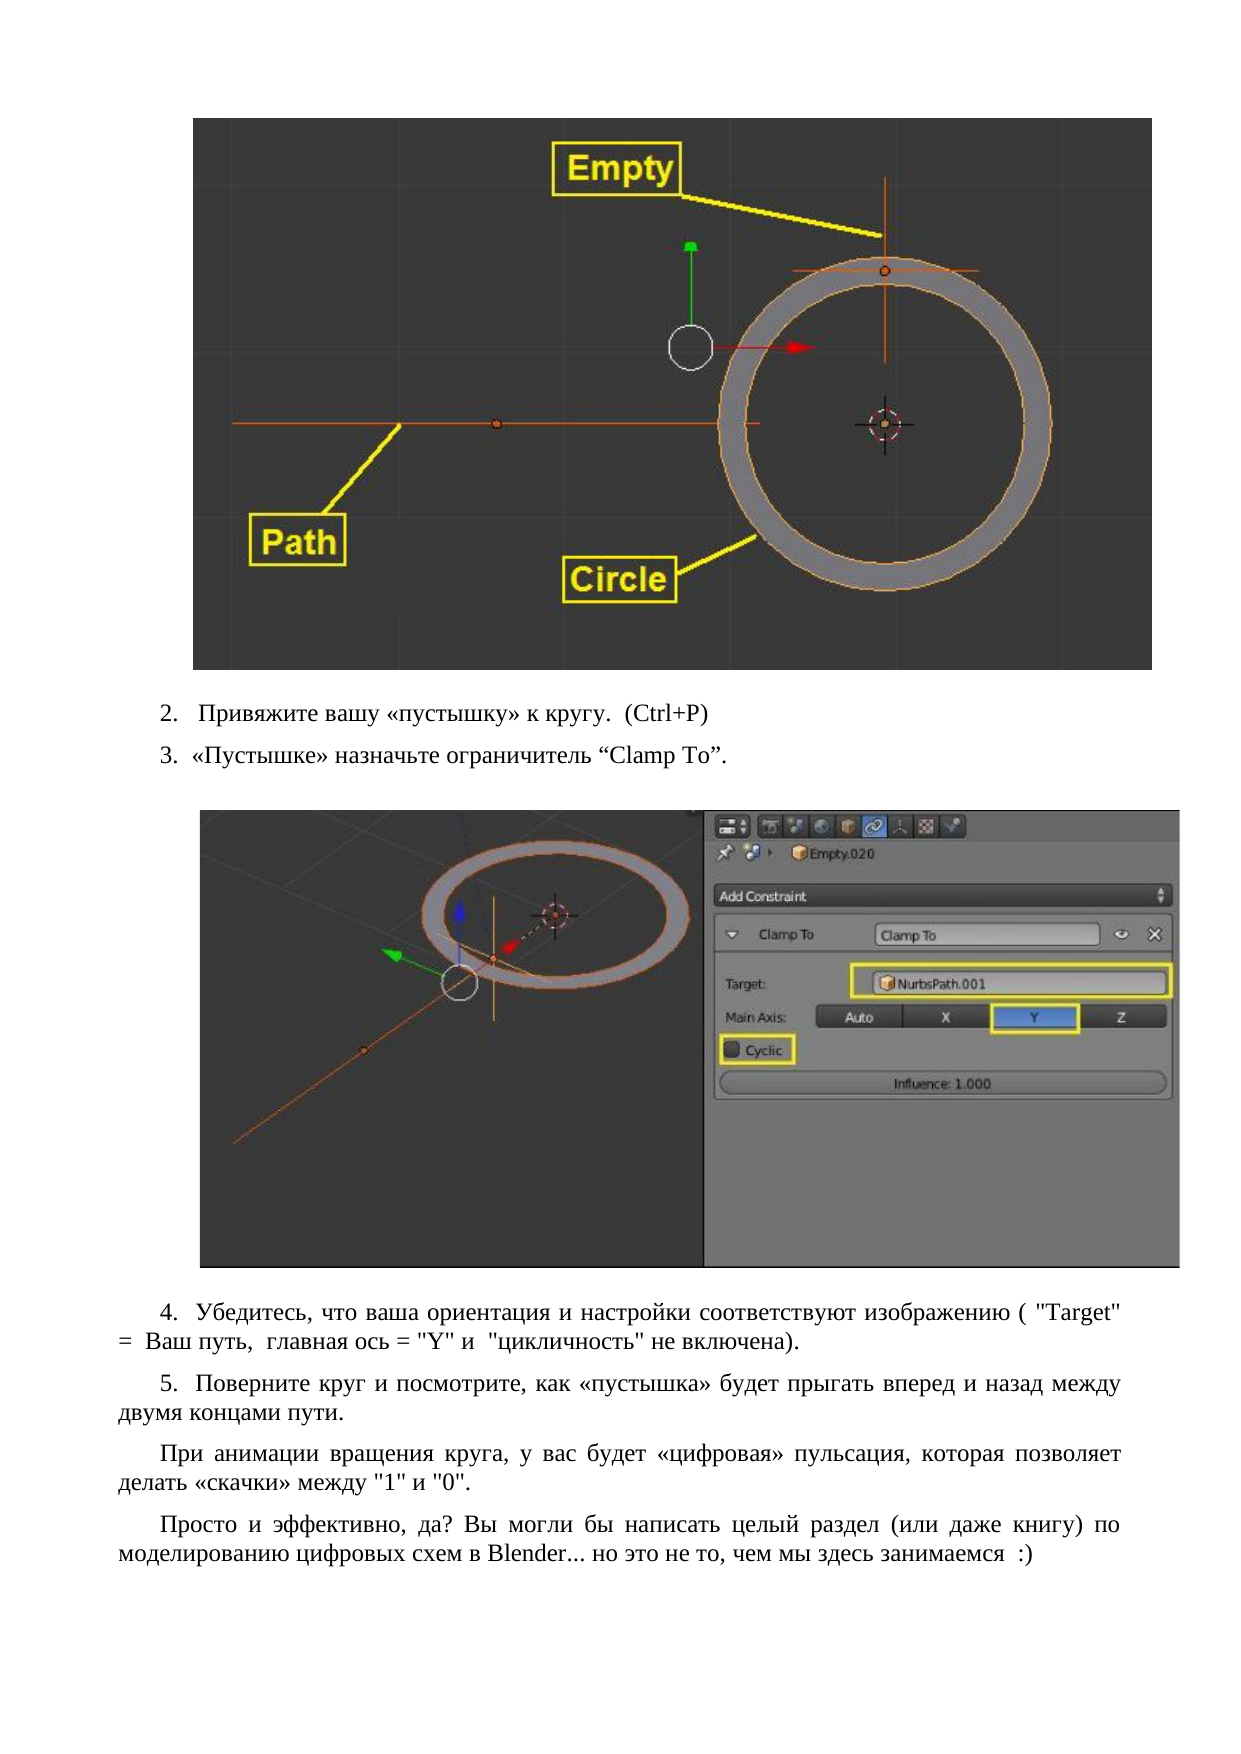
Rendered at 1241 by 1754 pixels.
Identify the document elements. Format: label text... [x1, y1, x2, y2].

text Просто и эффективно, да? Вы могли бы написать целый раздел (или даже книгу) по моделированию цифровых схем в Blender... но это не то, чем мы здесь занимаемся :) [118, 1509, 1122, 1567]
text 2. Привяжите вашу «пустышку» к кругу. (Ctrl+P) [118, 698, 1122, 727]
text 5. Поверните круг и посмотрите, как «пустышка» будет прыгать вперед и назад между двумя концами пути. [118, 1367, 1122, 1426]
picture [193, 118, 1152, 670]
text 3. «Пустышке» назначьте ограничитель “Clamp To”. [118, 740, 1122, 769]
text При анимации вращения круга, у вас будет «цифровая» пульсация, которая позволяет делать «скачки» между "1" и "0". [118, 1438, 1122, 1496]
picture [199, 810, 1180, 1268]
text 4. Убедитесь, что ваша ориентация и настройки соответствуют изображению ( "Target" = Ваш путь, главная ось = "Y" и "цикличность" не включена). [118, 1297, 1122, 1355]
